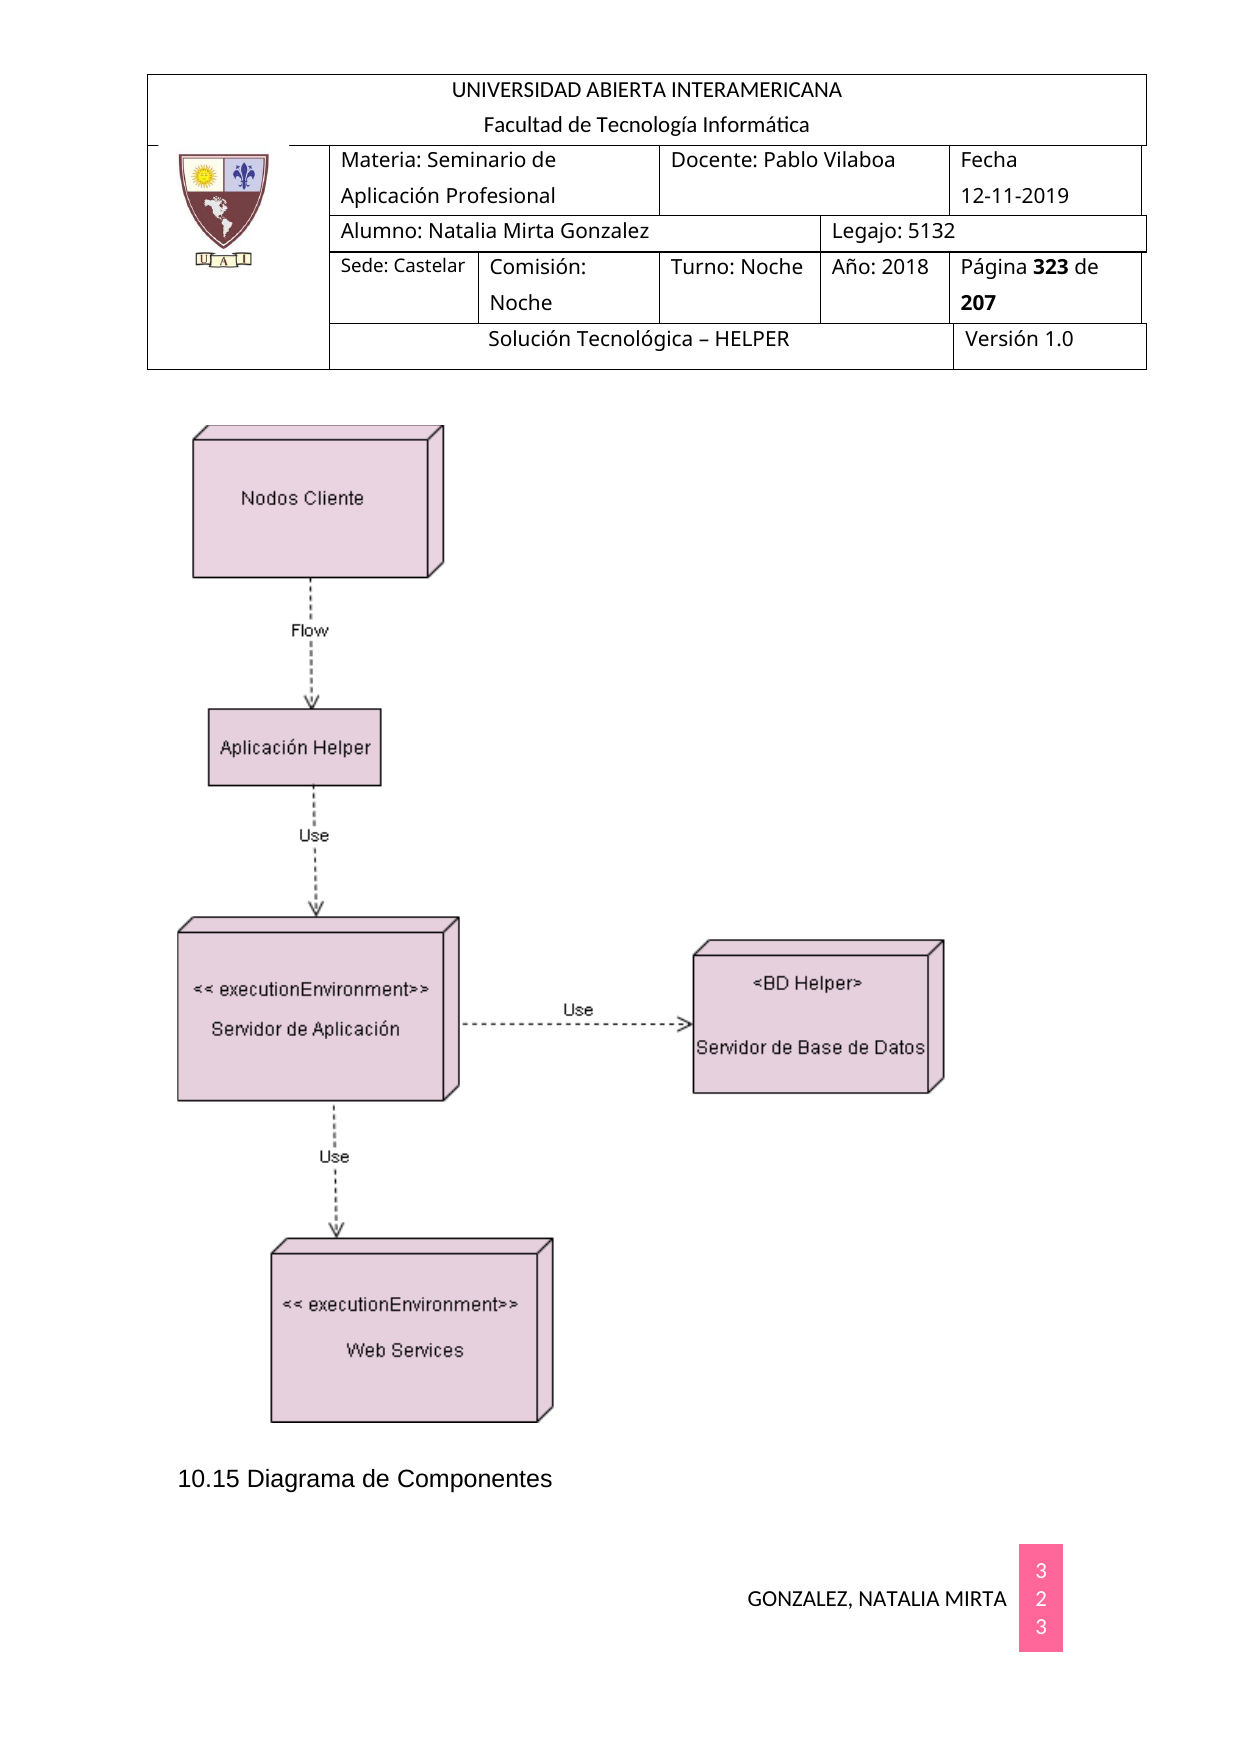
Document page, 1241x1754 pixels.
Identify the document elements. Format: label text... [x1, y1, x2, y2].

subtitle 10.15 Diagrama de Componentes [177, 1464, 1063, 1493]
